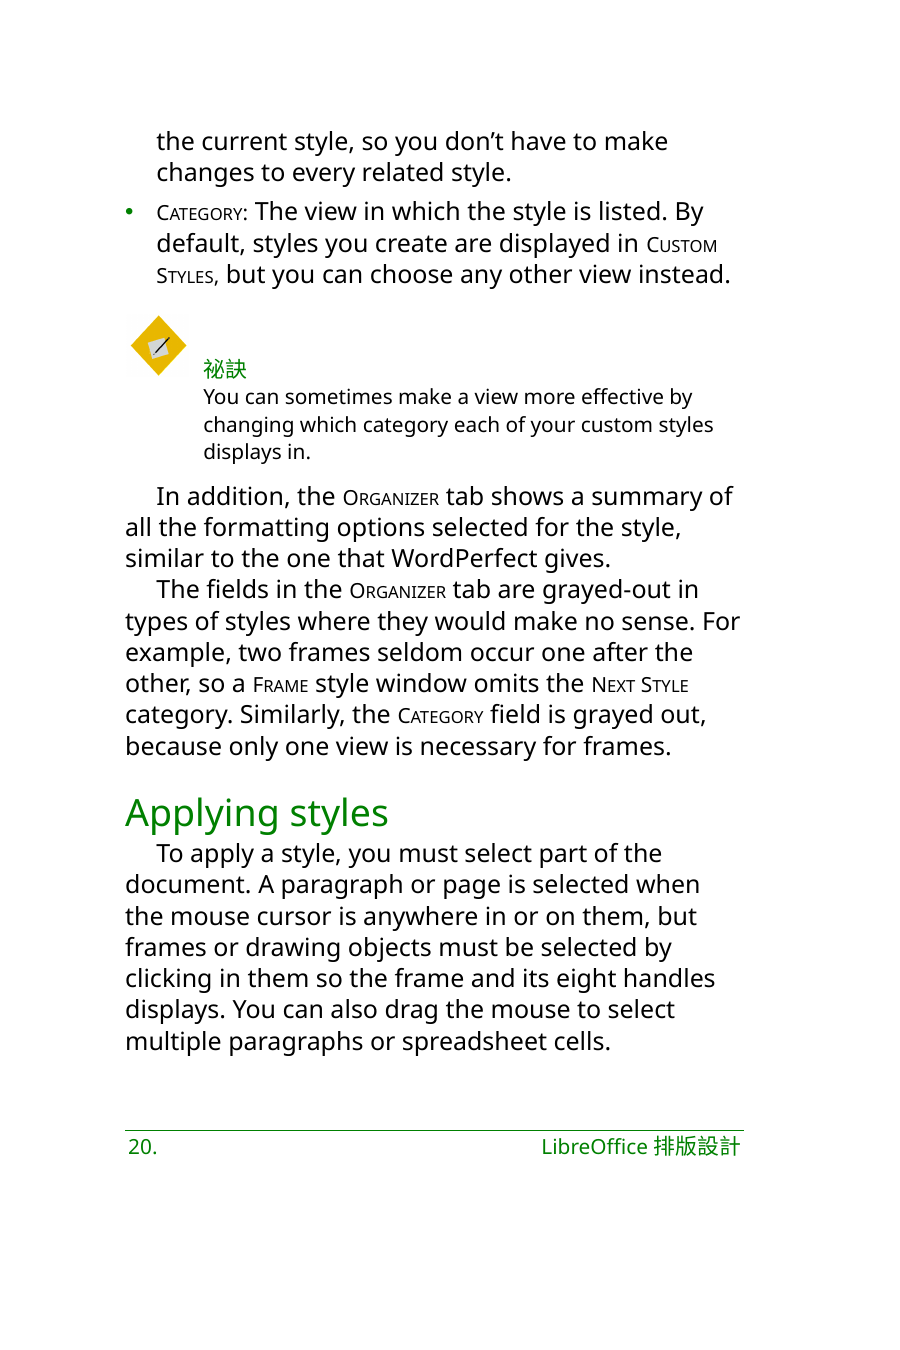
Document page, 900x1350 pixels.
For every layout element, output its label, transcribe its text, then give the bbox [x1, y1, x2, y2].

subtitle Applying styles [125, 786, 744, 837]
text In addition, the Organizer tab shows a summary of all the formatting options selected for the style, similar to the one that WordPerfect gives. [125, 480, 744, 574]
text The fields in the Organizer tab are grayed-out in types of styles where they would make no sense. For example, two frames seldom occur one after the other, so a Frame style window omits the Next Style category. Similarly, the Category field is grayed out, because only one view is necessary for frames. [125, 574, 744, 761]
text You can sometimes make a view more effective by changing which category each of your custom styles displays in. [203, 383, 744, 464]
list 祕訣 [125, 313, 744, 383]
picture [126, 314, 189, 377]
list Category: The view in which the style is listed. By default, styles you create are displayed in Custom Styles, but you can choose any other view instead. [125, 196, 744, 289]
text To apply a style, you must select part of the document. A paragraph or page is selected when the mouse cursor is anywhere in or on them, but frames or drawing objects must be selected by clicking in them so the frame and its eight handles displays. You can also drag the mouse to select multiple paragraphs or spreadsheet cells. [125, 837, 744, 1056]
list the current style, so you don’t have to make changes to every related style. [125, 125, 744, 187]
